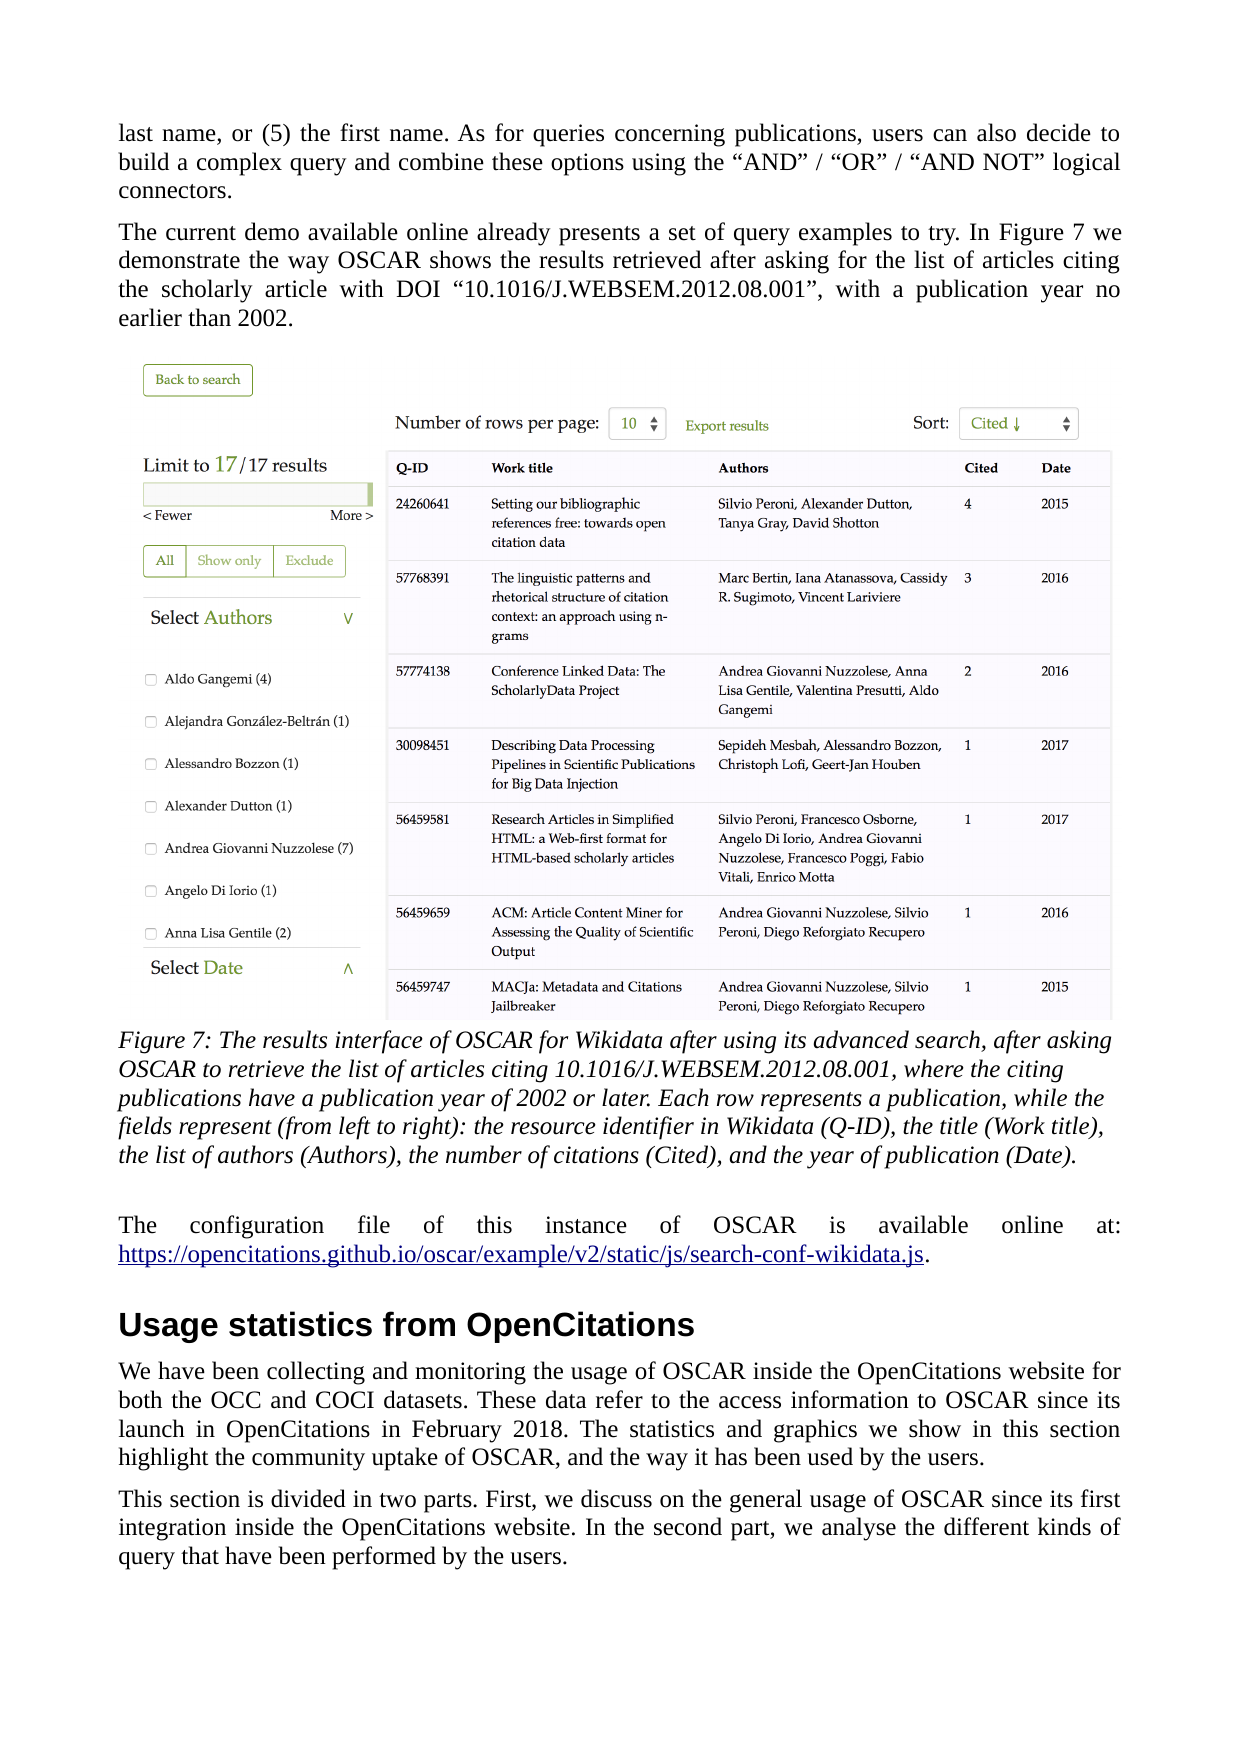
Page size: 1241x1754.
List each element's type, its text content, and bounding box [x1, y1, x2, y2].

subtitle Usage statistics from OpenCitations [118, 1305, 1122, 1344]
picture [118, 356, 1123, 1020]
text This section is divided in two parts. First, we discuss on the general usage of OSCAR since its first integration inside the OpenCitations website. In the second part, we analyse the different kinds of query that have been performed by the users. [118, 1484, 1122, 1570]
text Figure 7: The results interface of OSCAR for Wikidata after using its advanced search, after asking OSCAR to retrieve the list of articles citing 10.1016/J.WEBSEM.2012.08.001, where the citing publications have a publication year of 2002 or later. Each row represents a publication, while the fields represent (from left to right): the resource identifier in Wikidata (Q-ID), the title (Work title), the list of authors (Authors), the number of citations (Cited), and the year of publication (Date). [118, 1020, 1122, 1169]
text The configuration file of this instance of OSCAR is available online at: https://opencitations.github.io/oscar/example/v2/static/js/search-conf-wikidata.js. [118, 1210, 1122, 1268]
text last name, or (5) the first name. As for queries concerning publications, users can also decide to build a complex query and combine these options using the “AND” / “OR” / “AND NOT” logical connectors. [118, 118, 1122, 204]
text We have been collecting and monitoring the usage of OSCAR inside the OpenCitations website for both the OCC and COCI datasets. These data refer to the access information to OSCAR since its launch in OpenCitations in February 2018. The statistics and graphics we show in this section highlight the community uptake of OSCAR, and the way it has been used by the users. [118, 1356, 1122, 1471]
text The current demo available online already presents a set of query examples to try. In Figure 7 we demonstrate the way OSCAR shows the results retrieved after asking for the list of articles citing the scholarly article with DOI “10.1016/J.WEBSEM.2012.08.001”, with a publication year no earlier than 2002. [118, 217, 1122, 332]
